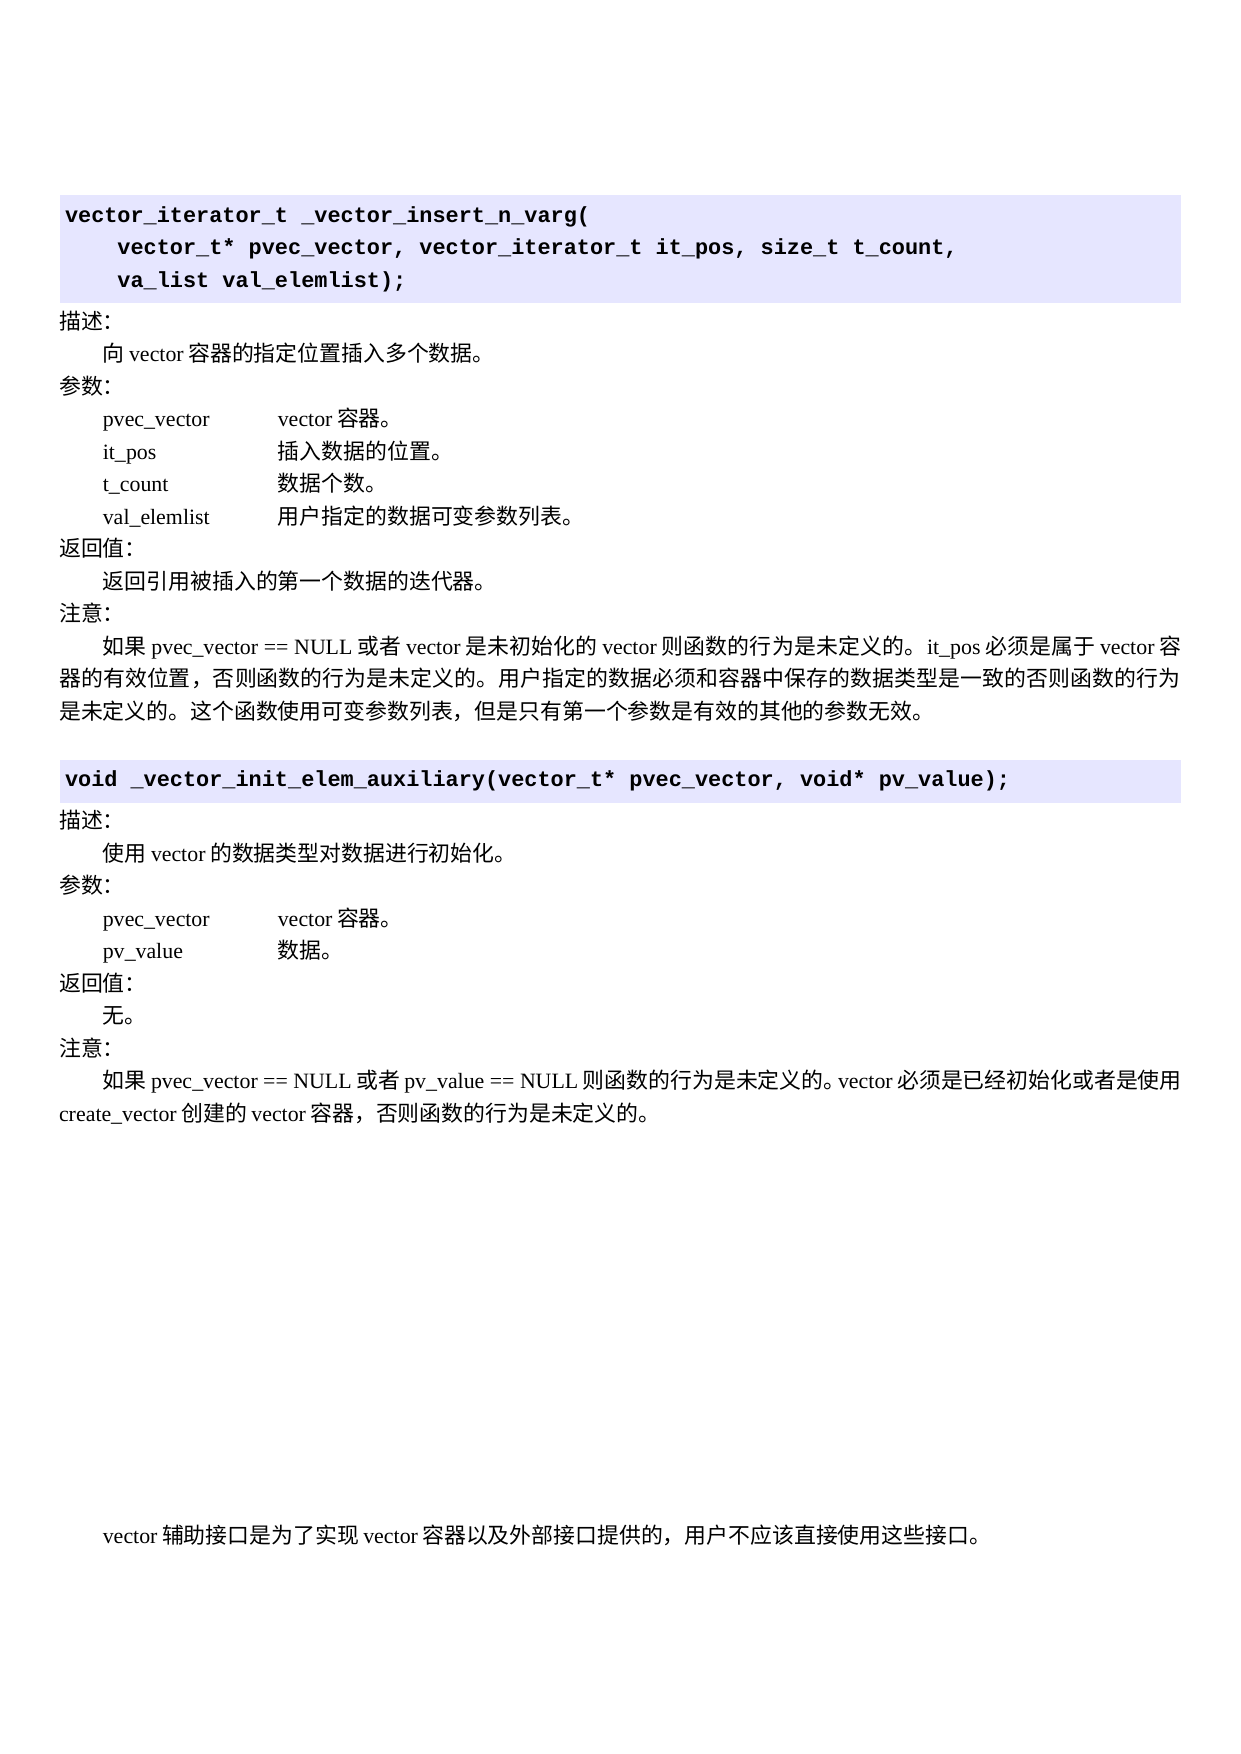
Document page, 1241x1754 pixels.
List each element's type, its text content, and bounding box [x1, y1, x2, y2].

text 参数： [59, 868, 1181, 900]
text 无。 [59, 998, 1181, 1030]
text 描述： [59, 804, 1181, 835]
text 描述： [59, 305, 1181, 336]
text 注意： [59, 1030, 1181, 1063]
text 返回值： [59, 965, 1181, 998]
text 向vector容器的指定位置插入多个数据。 [59, 336, 1181, 368]
text 如果pvec_vector == NULL或者pv_value == NULL则函数的行为是未定义的。vector必须是已经初始化或者是使用create_vector创建的vector容器，否则函数的行为是未定义的。 [59, 1063, 1181, 1128]
text pvec_vector vector容器。 [59, 900, 1181, 933]
text pv_value 数据。 [59, 933, 1181, 965]
text t_count 数据个数。 [59, 466, 1181, 498]
table_header vector_iterator_t _vector_insert_n_varg( vector_t* pvec_vector, vector_iterator_t it_pos, size_t t_count, va_list val_elemlist); [60, 195, 1181, 303]
text 如果pvec_vector == NULL或者vector是未初始化的vector则函数的行为是未定义的。it_pos必须是属于vector容器的有效位置，否则函数的行为是未定义的。用户指定的数据必须和容器中保存的数据类型是一致的否则函数的行为是未定义的。这个函数使用可变参数列表，但是只有第一个参数是有效的其他的参数无效。 [59, 628, 1181, 726]
text 参数： [59, 368, 1181, 401]
table_header void _vector_init_elem_auxiliary(vector_t* pvec_vector, void* pv_value); [60, 760, 1181, 803]
text it_pos 插入数据的位置。 [59, 433, 1181, 466]
text 使用vector的数据类型对数据进行初始化。 [59, 835, 1181, 868]
text 返回引用被插入的第一个数据的迭代器。 [59, 563, 1181, 596]
text 注意： [59, 596, 1181, 628]
text vector辅助接口是为了实现vector容器以及外部接口提供的，用户不应该直接使用这些接口。 [59, 1518, 1181, 1550]
text val_elemlist 用户指定的数据可变参数列表。 [59, 498, 1181, 531]
text 返回值： [59, 531, 1181, 563]
text pvec_vector vector容器。 [59, 401, 1181, 433]
